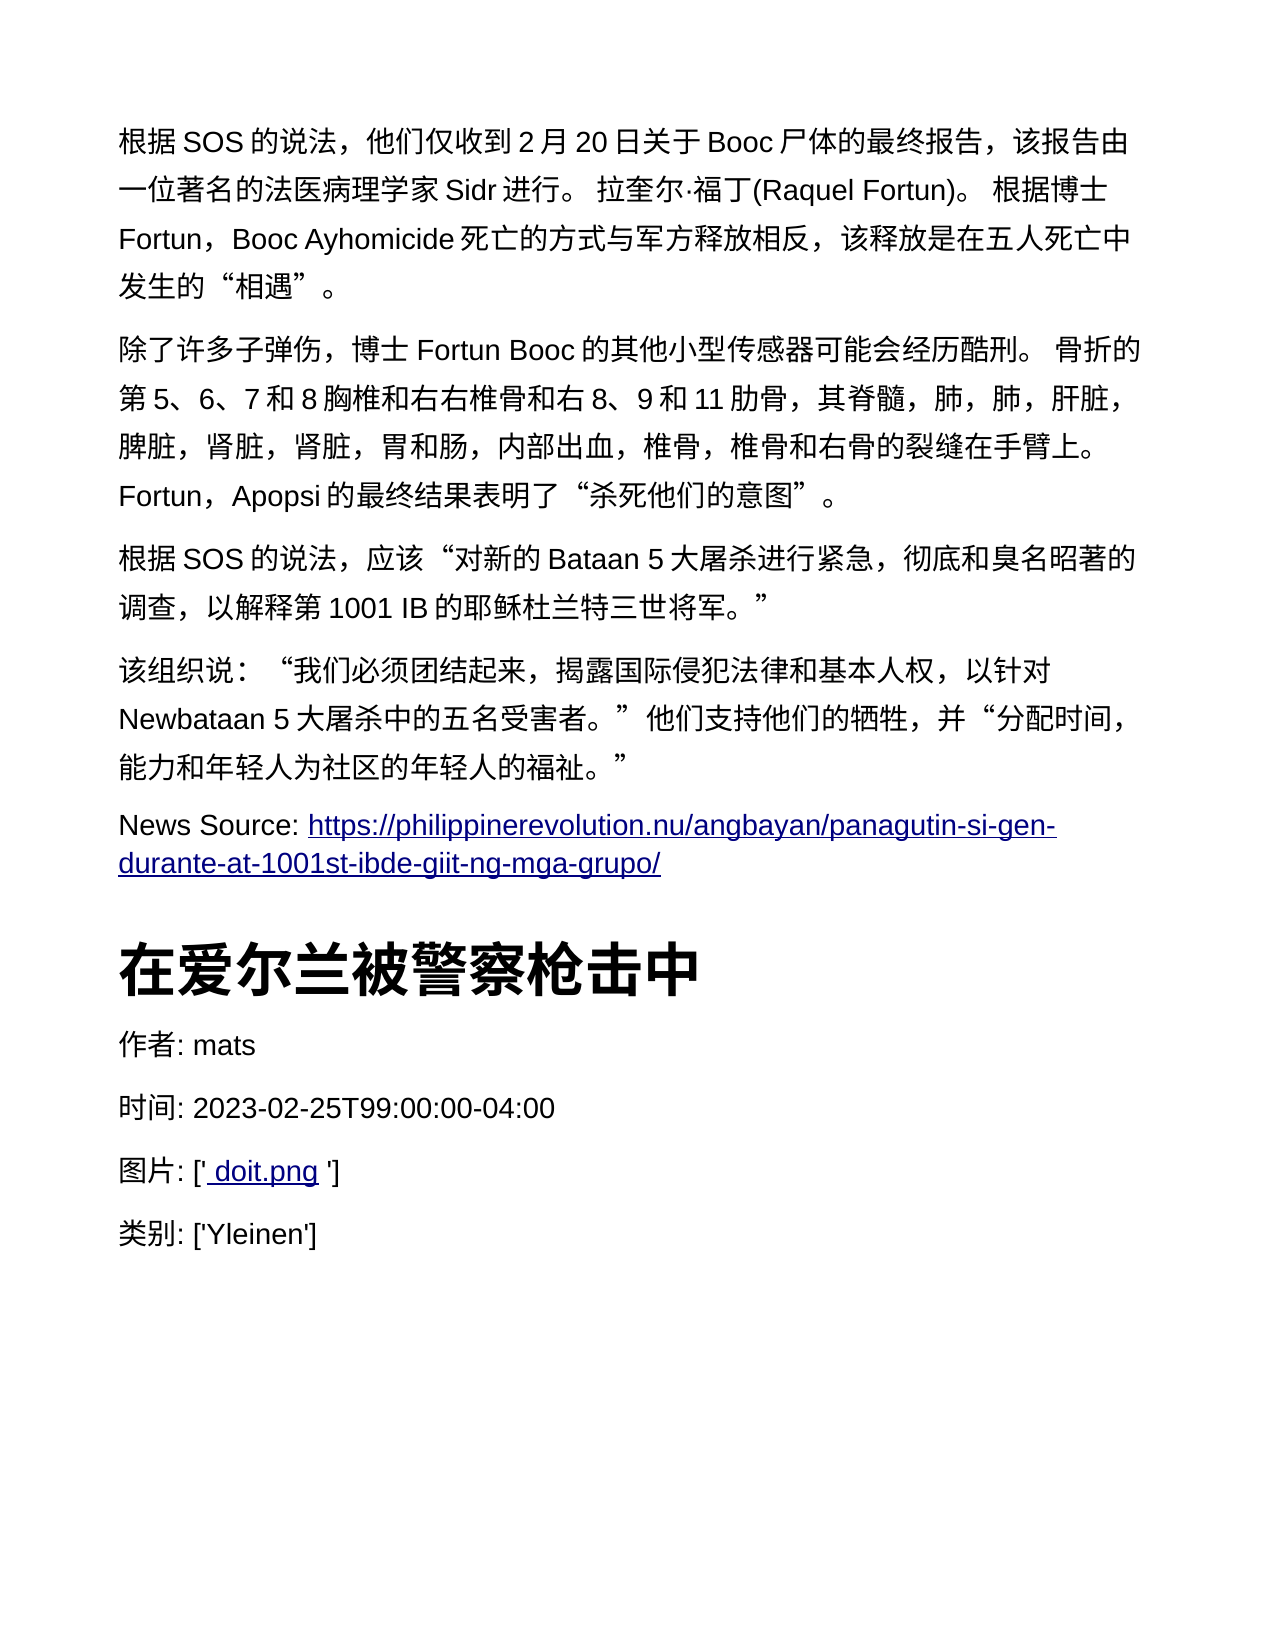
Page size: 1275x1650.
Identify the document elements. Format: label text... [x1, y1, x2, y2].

text 图片: [' doit.png '] [118, 1147, 1157, 1190]
text 根据SOS的说法，他们仅收到2月20日关于Booc尸体的最终报告，该报告由一位著名的法医病理学家Sidr进行。 拉奎尔·福丁(Raquel Fortun)。 根据博士 Fortun，Booc Ayhomicide死亡的方式与军方释放相反，该释放是在五人死亡中发生的“相遇”。 [118, 118, 1157, 306]
text News Source: https://philippinerevolution.nu/angbayan/panagutin-si-gen-durante-at-1001st-ibde-giit-ng-mga-grupo/ [118, 807, 1157, 879]
text 除了许多子弹伤，博士 Fortun Booc的其他小型传感器可能会经历酷刑。 骨折的第5、6、7和8胸椎和右右椎骨和右8、9和11肋骨，其脊髓，肺，肺，肝脏，脾脏，肾脏，肾脏，胃和肠，内部出血，椎骨，椎骨和右骨的裂缝在手臂上。 Fortun，Apopsi的最终结果表明了“杀死他们的意图”。 [118, 327, 1157, 515]
text 类别: ['Yleinen'] [118, 1211, 1157, 1253]
text 该组织说：“我们必须团结起来，揭露国际侵犯法律和基本人权，以针对Newbataan 5大屠杀中的五名受害者。”他们支持他们的牺牲，并“分配时间，能力和年轻人为社区的年轻人的福祉。” [118, 647, 1157, 787]
text 时间: 2023-02-25T99:00:00-04:00 [118, 1084, 1157, 1127]
text 作者: mats [118, 1021, 1157, 1063]
text 根据SOS的说法，应该“对新的Bataan 5大屠杀进行紧急，彻底和臭名昭著的调查，以解释第1001 IB的耶稣杜兰特三世将军。” [118, 536, 1157, 626]
subtitle 在爱尔兰被警察枪击中 [118, 924, 1157, 1009]
